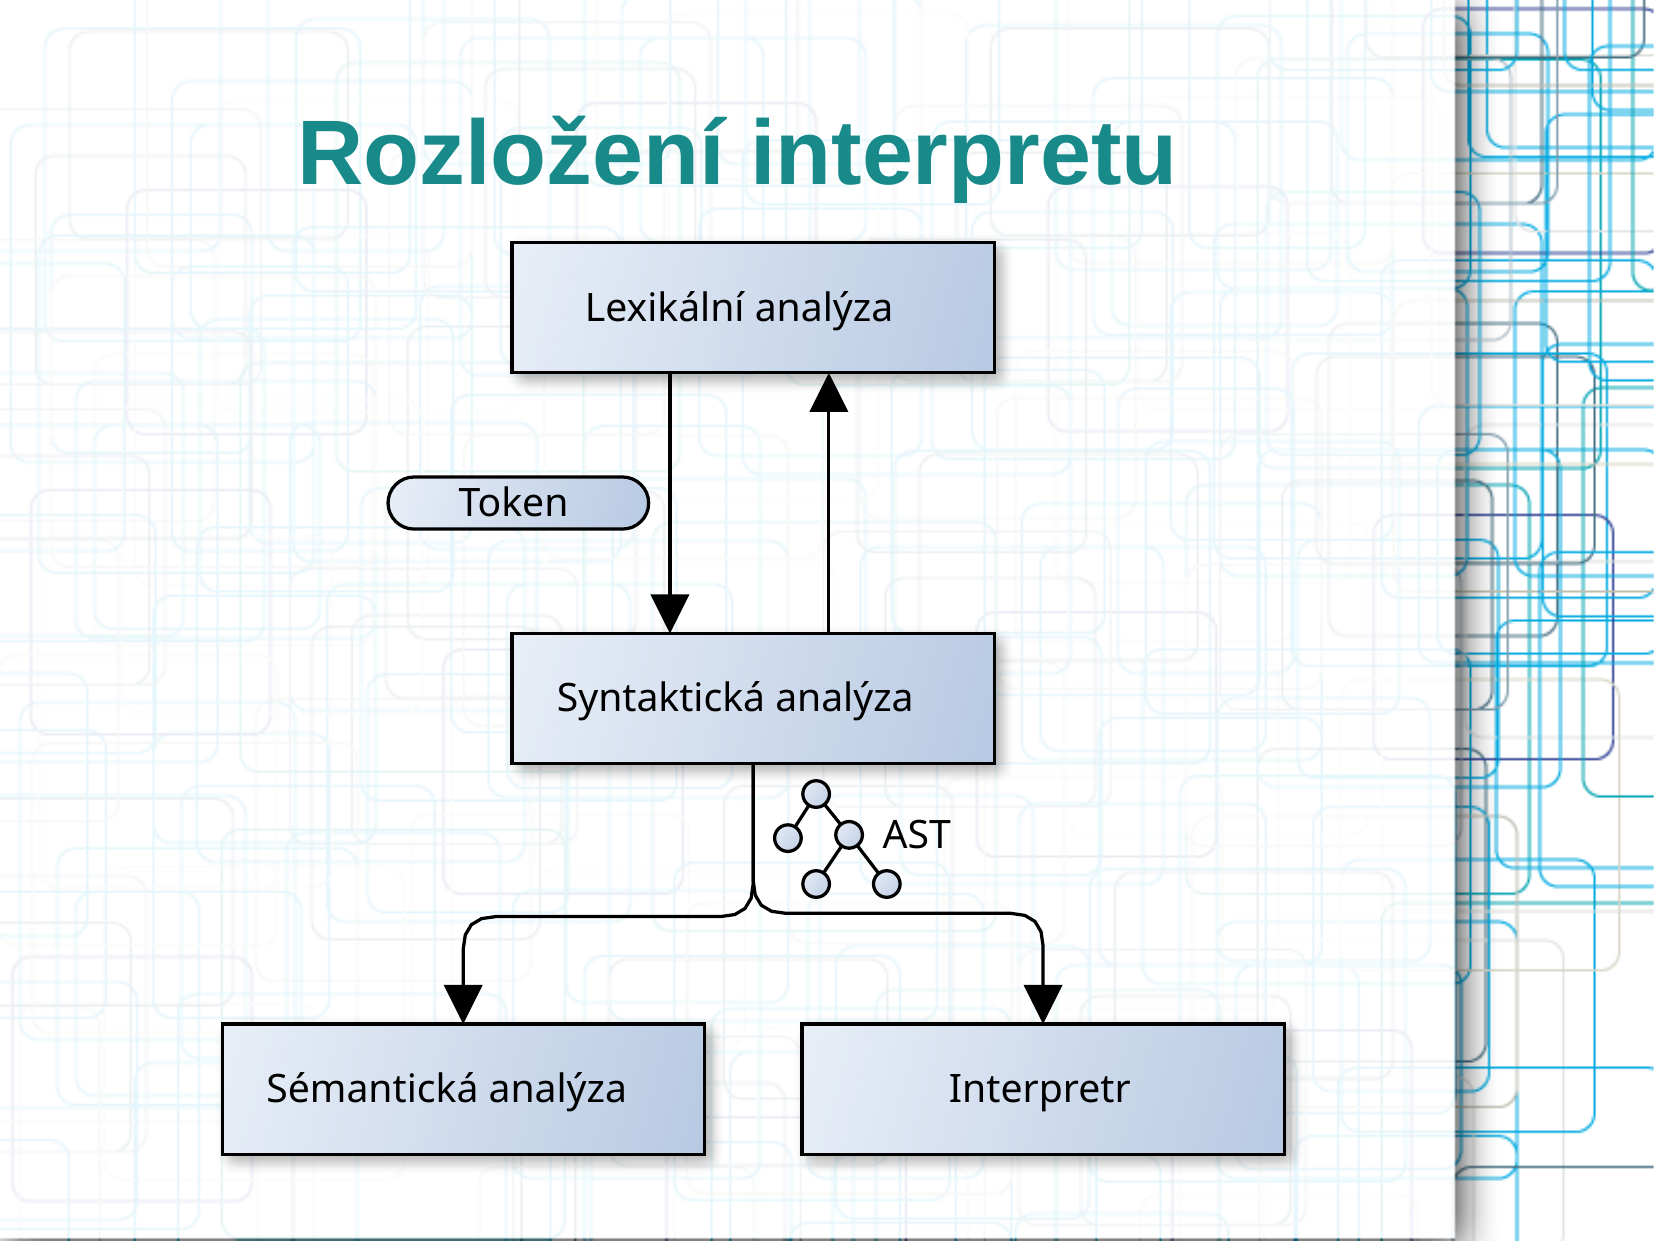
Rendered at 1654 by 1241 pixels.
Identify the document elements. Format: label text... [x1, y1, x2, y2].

title Rozložení interpretu [59, 49, 1418, 257]
picture [0, 0, 1654, 1241]
